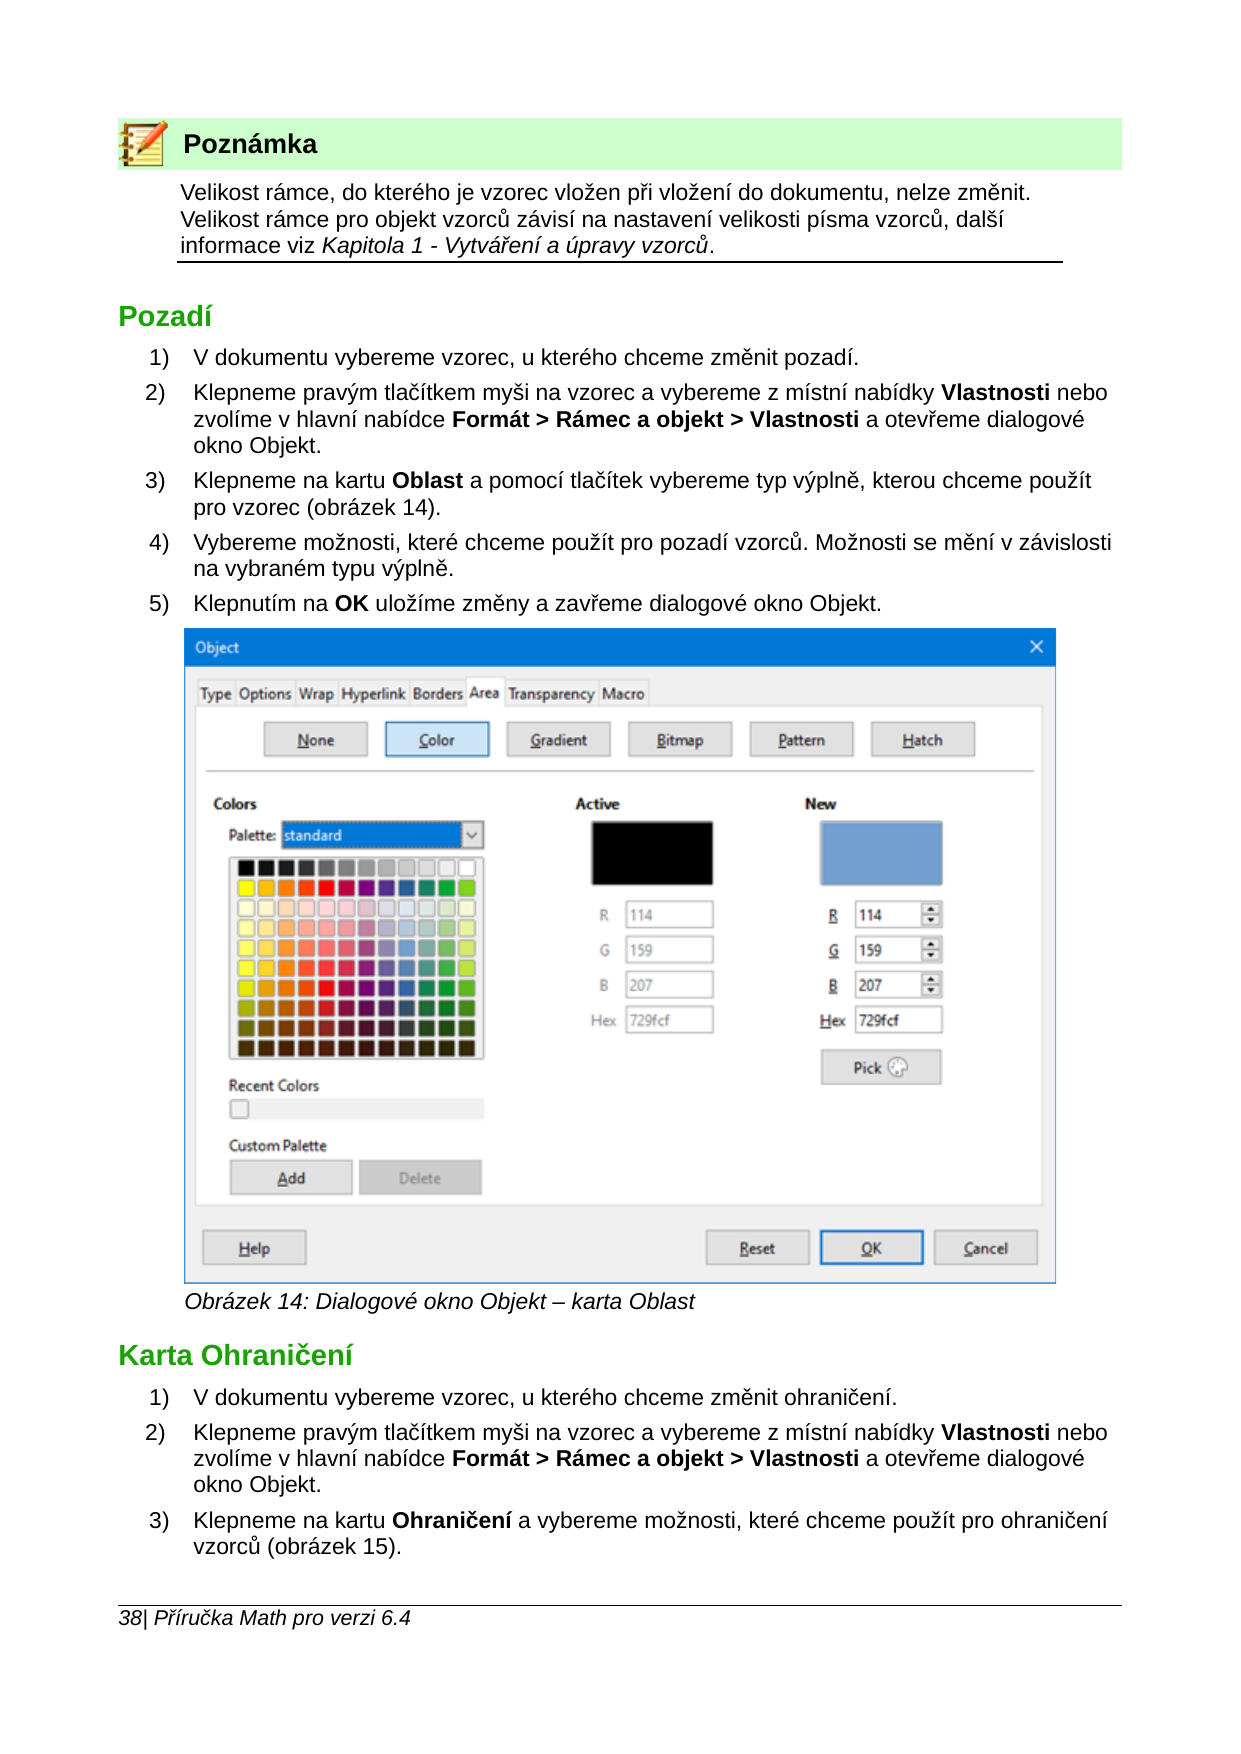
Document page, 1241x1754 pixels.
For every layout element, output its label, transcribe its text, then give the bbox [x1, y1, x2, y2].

text Obrázek 14: Dialogové okno Objekt – karta Oblast [184, 1284, 1056, 1314]
subtitle Karta Ohraničení [118, 1338, 1122, 1372]
picture [119, 119, 170, 170]
text Velikost rámce, do kterého je vzorec vložen při vložení do dokumentu, nelze změnit. Velikost rámce pro objekt vzorců závisí na nastavení velikosti písma vzorců, další informace viz Kapitola 1 - Vytváření a úpravy vzorců. [177, 176, 1063, 261]
list V dokumentu vybereme vzorec, u kterého chceme změnit ohraničení. [169, 1383, 1122, 1410]
list Klepnutím na OK uložíme změny a zavřeme dialogové okno Objekt. [169, 590, 1122, 617]
list Klepneme pravým tlačítkem myši na vzorec a vybereme z místní nabídky Vlastnosti nebo zvolíme v hlavní nabídce Formát > Rámec a objekt > Vlastnosti a otevřeme dialogové okno Objekt. [165, 1419, 1122, 1498]
list Vybereme možnosti, které chceme použít pro pozadí vzorců. Možnosti se mění v závislosti na vybraném typu výplně. [169, 529, 1122, 581]
list Klepneme pravým tlačítkem myši na vzorec a vybereme z místní nabídky Vlastnosti nebo zvolíme v hlavní nabídce Formát > Rámec a objekt > Vlastnosti a otevřeme dialogové okno Objekt. [165, 379, 1122, 458]
list V dokumentu vybereme vzorec, u kterého chceme změnit pozadí. [169, 344, 1122, 370]
list Klepneme na kartu Ohraničení a vybereme možnosti, které chceme použít pro ohraničení vzorců (obrázek 15). [169, 1507, 1122, 1559]
picture [184, 628, 1057, 1284]
subtitle Poznámka [118, 118, 1122, 170]
subtitle Pozadí [118, 299, 1122, 332]
list Klepneme na kartu Oblast a pomocí tlačítek vybereme typ výplně, kterou chceme použít pro vzorec (obrázek 14). [165, 467, 1122, 520]
